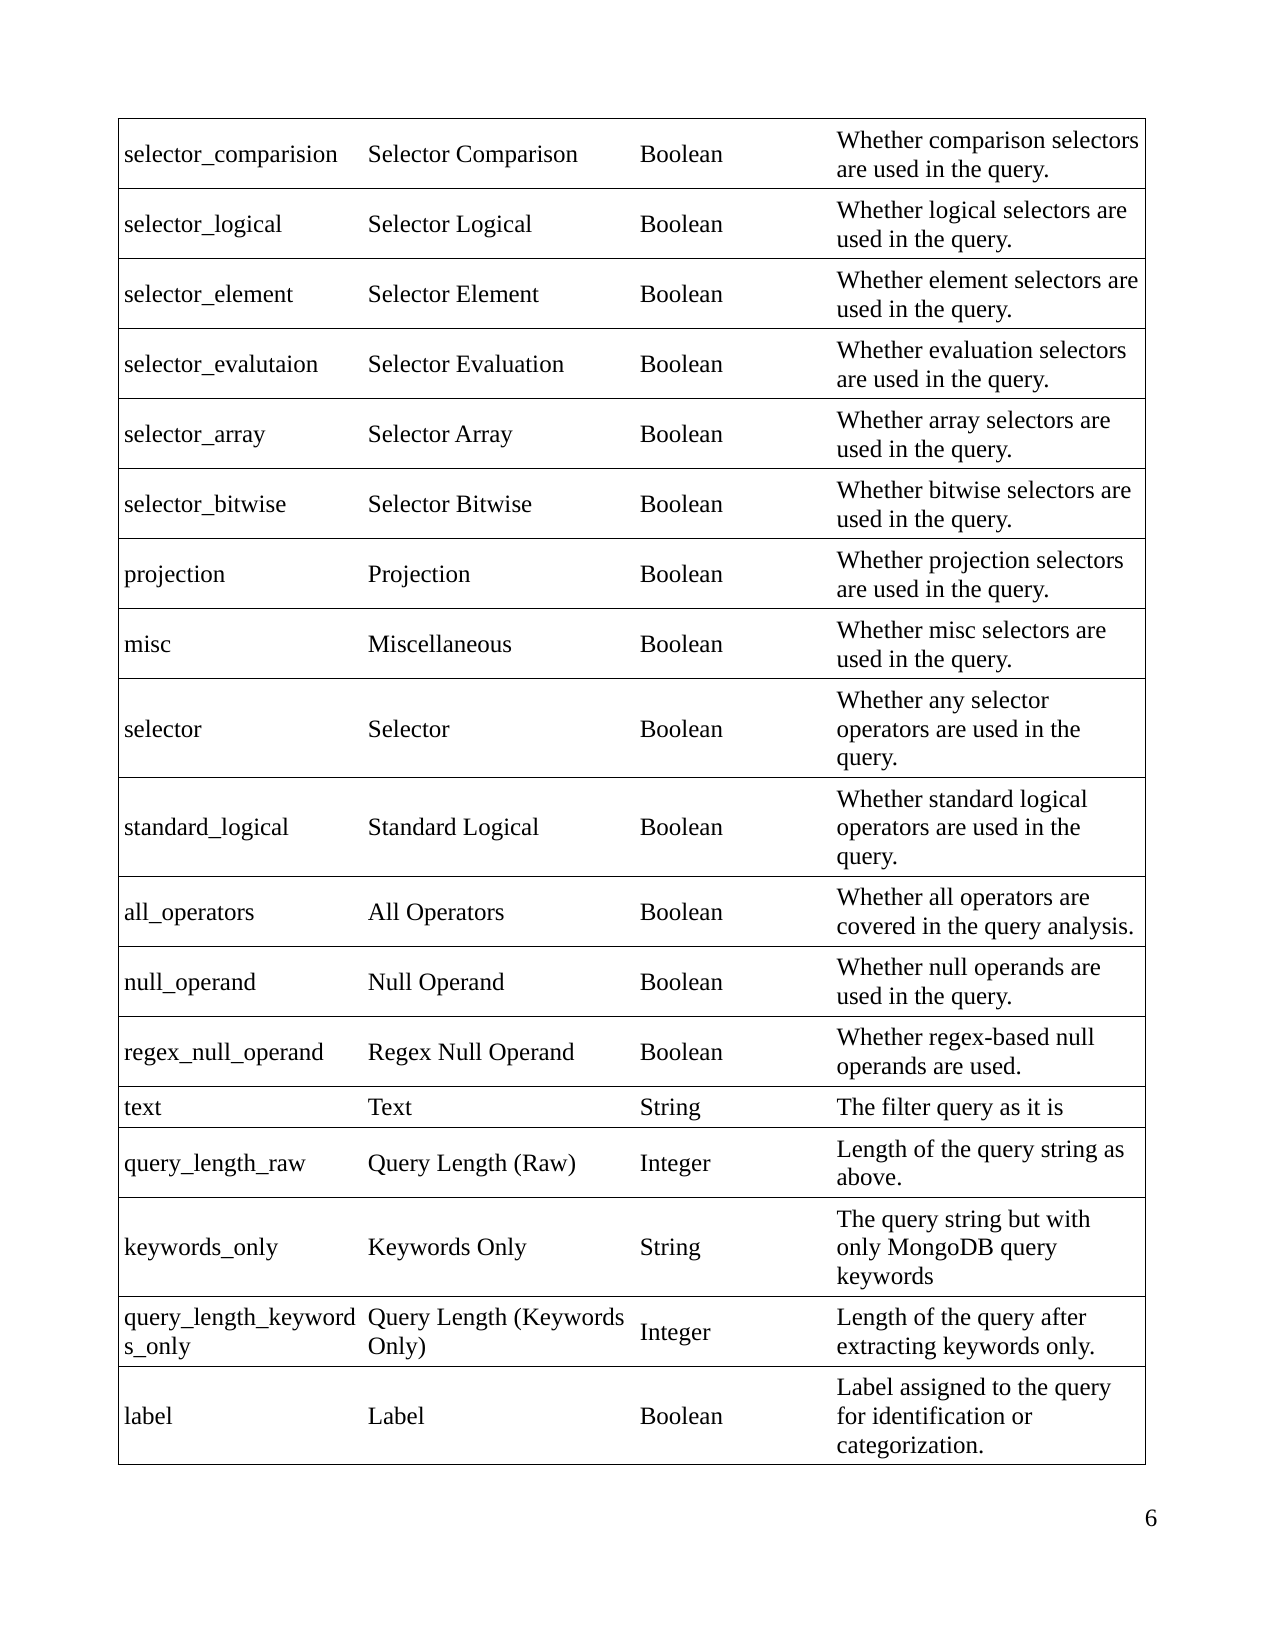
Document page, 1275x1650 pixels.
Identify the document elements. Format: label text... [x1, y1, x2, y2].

table_cell query_length_raw [119, 1128, 362, 1197]
table_cell Boolean [634, 679, 831, 777]
table_cell Query Length (Keywords Only) [362, 1297, 634, 1366]
table_cell selector_logical [119, 189, 362, 258]
table_cell Label assigned to the query for identification or categorization. [831, 1367, 1145, 1464]
table_cell Boolean [634, 399, 831, 468]
table_cell keywords_only [119, 1198, 362, 1296]
table_cell all_operators [119, 877, 362, 946]
table_cell Selector Bitwise [362, 469, 634, 538]
table_cell Length of the query after extracting keywords only. [831, 1297, 1145, 1366]
table_cell query_length_keywords_only [119, 1297, 362, 1366]
table_cell Projection [362, 539, 634, 608]
table_cell Whether null operands are used in the query. [831, 947, 1145, 1016]
table_cell Text [362, 1087, 634, 1127]
table_cell Query Length (Raw) [362, 1128, 634, 1197]
table_cell null_operand [119, 947, 362, 1016]
table_cell Whether bitwise selectors are used in the query. [831, 469, 1145, 538]
table_cell selector_element [119, 259, 362, 328]
table_cell Boolean [634, 469, 831, 538]
table_cell Selector Comparison [362, 119, 634, 188]
table_cell selector [119, 679, 362, 777]
table_cell Keywords Only [362, 1198, 634, 1296]
table_cell Boolean [634, 1017, 831, 1086]
table_cell Whether comparison selectors are used in the query. [831, 119, 1145, 188]
table_cell Whether standard logical operators are used in the query. [831, 778, 1145, 876]
table_cell regex_null_operand [119, 1017, 362, 1086]
table_cell projection [119, 539, 362, 608]
table_cell Boolean [634, 778, 831, 876]
table_cell Whether projection selectors are used in the query. [831, 539, 1145, 608]
table_cell Boolean [634, 189, 831, 258]
table_cell Boolean [634, 609, 831, 678]
table_cell Integer [634, 1128, 831, 1197]
table_cell selector_comparision [119, 119, 362, 188]
table_cell The filter query as it is [831, 1087, 1145, 1127]
table_cell Boolean [634, 539, 831, 608]
table_cell All Operators [362, 877, 634, 946]
table_cell Boolean [634, 259, 831, 328]
table_cell Integer [634, 1297, 831, 1366]
table_cell The query string but with only MongoDB query keywords [831, 1198, 1145, 1296]
table_cell Boolean [634, 947, 831, 1016]
table_cell Whether array selectors are used in the query. [831, 399, 1145, 468]
table_cell Regex Null Operand [362, 1017, 634, 1086]
table_cell Selector Element [362, 259, 634, 328]
table_cell standard_logical [119, 778, 362, 876]
table_cell Label [362, 1367, 634, 1464]
table_cell selector_bitwise [119, 469, 362, 538]
table_cell Boolean [634, 877, 831, 946]
table_cell Whether logical selectors are used in the query. [831, 189, 1145, 258]
table_cell Miscellaneous [362, 609, 634, 678]
table_cell Whether any selector operators are used in the query. [831, 679, 1145, 777]
table_cell text [119, 1087, 362, 1127]
table_cell Selector Array [362, 399, 634, 468]
table_cell Whether element selectors are used in the query. [831, 259, 1145, 328]
table_cell Boolean [634, 329, 831, 398]
table_cell Standard Logical [362, 778, 634, 876]
table_cell label [119, 1367, 362, 1464]
table_cell misc [119, 609, 362, 678]
table_cell String [634, 1087, 831, 1127]
table_cell Whether regex-based null operands are used. [831, 1017, 1145, 1086]
table_cell Whether misc selectors are used in the query. [831, 609, 1145, 678]
table_cell Boolean [634, 119, 831, 188]
table_cell Selector Evaluation [362, 329, 634, 398]
table_cell Whether all operators are covered in the query analysis. [831, 877, 1145, 946]
table_cell Null Operand [362, 947, 634, 1016]
table_cell Selector Logical [362, 189, 634, 258]
table_cell Selector [362, 679, 634, 777]
table_cell String [634, 1198, 831, 1296]
table_cell Boolean [634, 1367, 831, 1464]
table_cell Length of the query string as above. [831, 1128, 1145, 1197]
table_cell selector_array [119, 399, 362, 468]
table_cell Whether evaluation selectors are used in the query. [831, 329, 1145, 398]
table_cell selector_evalutaion [119, 329, 362, 398]
